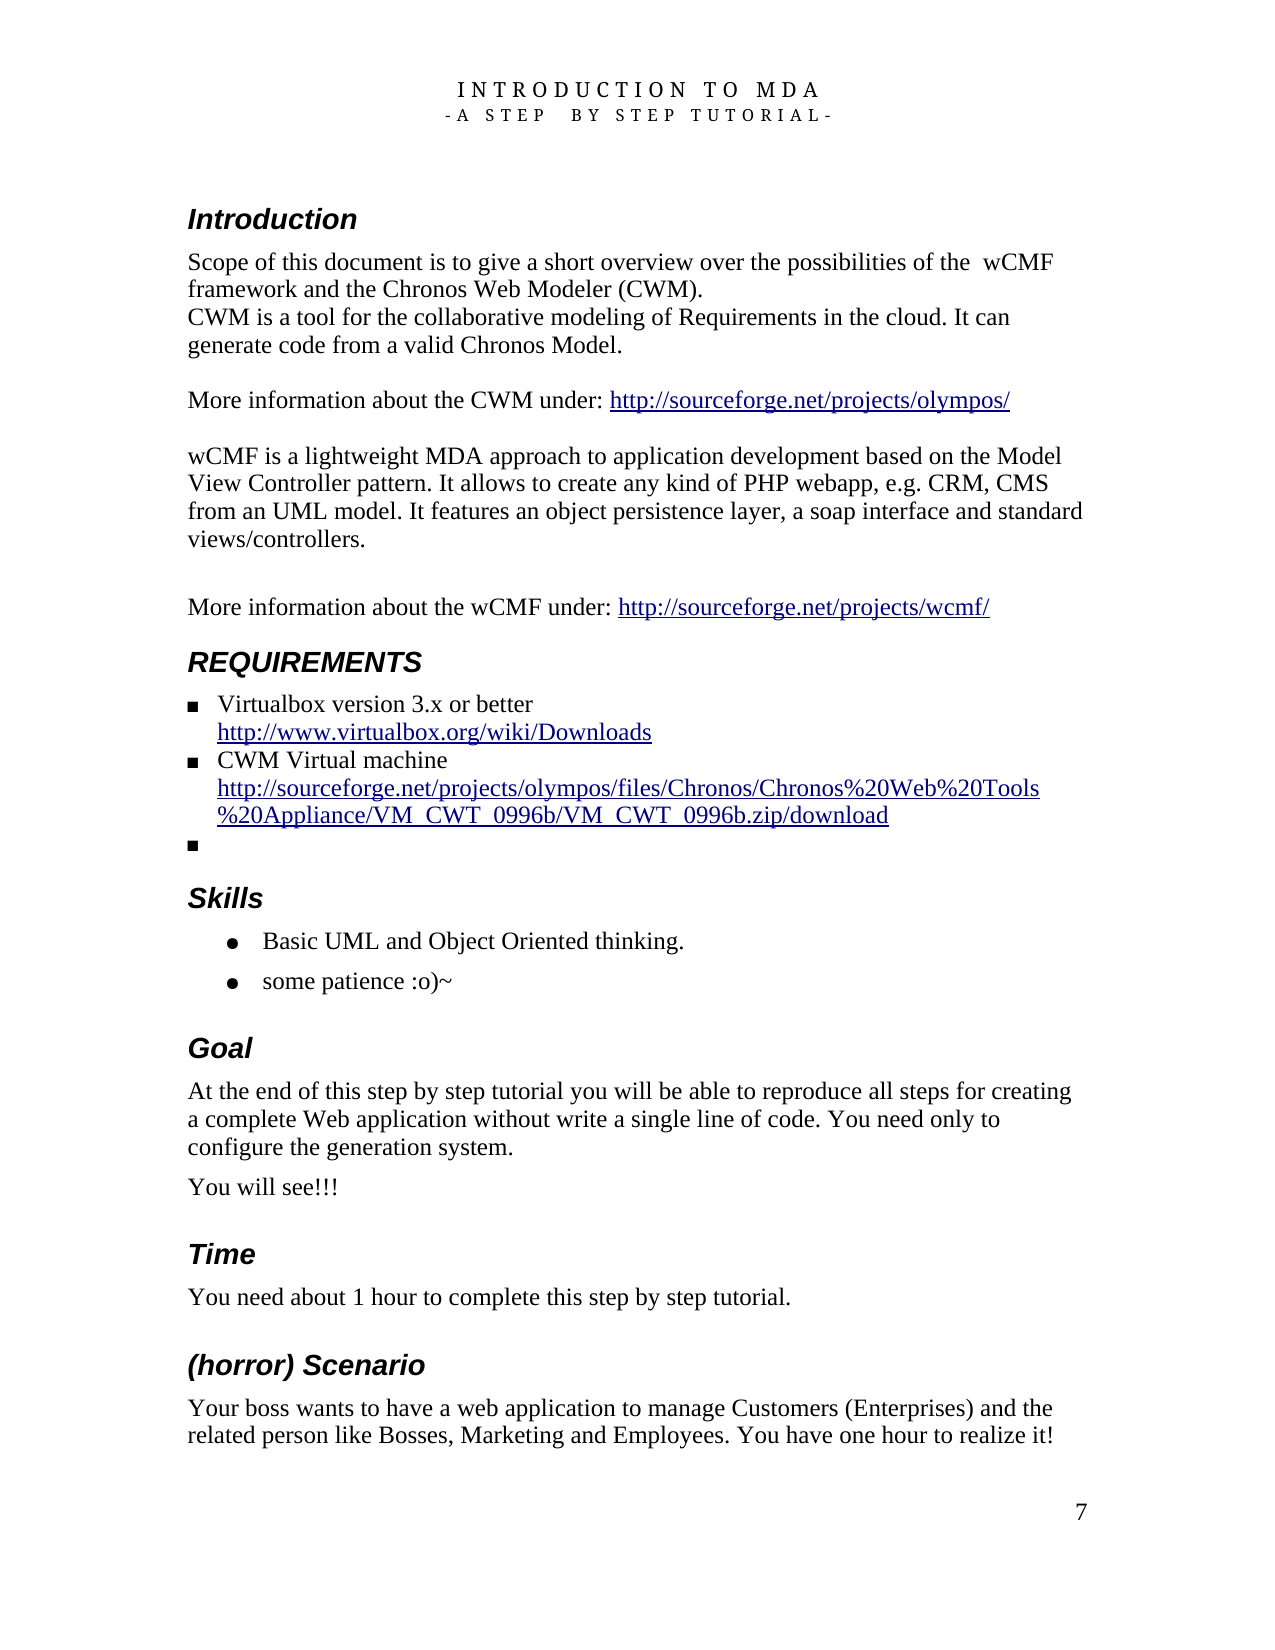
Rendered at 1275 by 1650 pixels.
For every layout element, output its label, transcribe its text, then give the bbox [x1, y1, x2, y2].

subtitle Time [187, 1238, 1087, 1271]
subtitle Skills [187, 882, 1087, 914]
subtitle (horror) Scenario [187, 1349, 1087, 1381]
text Your boss wants to have a web application to manage Customers (Enterprises) and the related person like Bosses, Marketing and Employees. You have one hour to realize it! [187, 1394, 1087, 1449]
text More information about the CWM under: http://sourceforge.net/projects/olympos/ [187, 386, 1087, 414]
subtitle Goal [187, 1032, 1087, 1065]
list some patience :o)~ [225, 967, 1087, 995]
list Virtualbox version 3.x or better http://www.virtualbox.org/wiki/Downloads [187, 691, 1087, 746]
text More information about the wCMF under: http://sourceforge.net/projects/wcmf/ [187, 593, 1087, 621]
text Scope of this document is to give a short overview over the possibilities of the wCMF framework and the Chronos Web Modeler (CWM). [187, 248, 1087, 303]
text You will see!!! [187, 1173, 1087, 1201]
text wCMF is a lightweight MDA approach to application development based on the Model View Controller pattern. It allows to create any kind of PHP webapp, e.g. CRM, CMS from an UML model. It features an object persistence layer, a soap interface and standard views/controllers. [187, 442, 1087, 553]
list CWM Virtual machine [187, 746, 1087, 774]
list http://sourceforge.net/projects/olympos/files/Chronos/Chronos%20Web%20Tools%20Appliance/VM_CWT_0996b/VM_CWT_0996b.zip/download [187, 774, 1087, 829]
text CWM is a tool for the collaborative modeling of Requirements in the cloud. It can generate code from a valid Chronos Model. [187, 303, 1087, 359]
list Basic UML and Object Oriented thinking. [225, 927, 1087, 955]
subtitle REQUIREMENTS [187, 646, 1087, 678]
subtitle Introduction [187, 203, 1087, 235]
text At the end of this step by step tutorial you will be able to reproduce all steps for creating a complete Web application without write a single line of code. You need only to configure the generation system. [187, 1077, 1087, 1161]
text You need about 1 hour to complete this step by step tutorial. [187, 1283, 1087, 1311]
